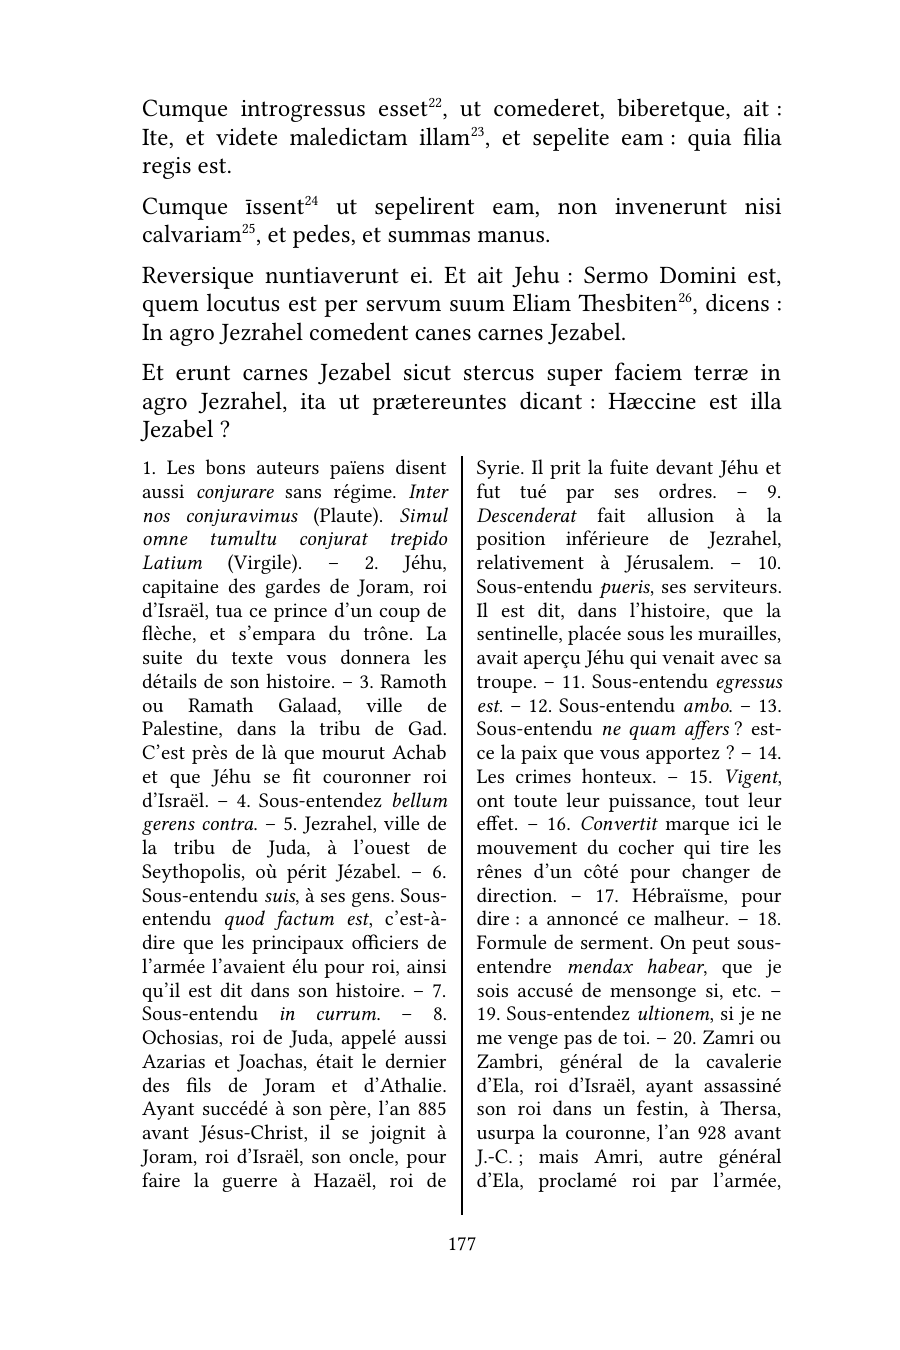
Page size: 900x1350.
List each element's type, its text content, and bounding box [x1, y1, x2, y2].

text Cumque īssent24 ut sepelirent eam, non invenerunt nisi calvariam25, et pedes, et summas manus. [142, 192, 782, 249]
text Cumque introgressus esset22, ut comederet, biberetque, ait : Ite, et videte maledictam illam23, et sepelite eam : quia filia regis est. [142, 94, 782, 180]
text 1. Les bons auteurs païens disent aussi conjurare sans régime. Inter nos conjuravimus (Plaute). Simul omne tumultu conjurat trepido Latium (Virgile). – 2. Jéhu, capitaine des gardes de Joram, roi d’Israël, tua ce prince d’un coup de flèche, et s’empara du trône. La suite du texte vous donnera les détails de son histoire. – 3. Ramoth ou Ramath Galaad, ville de Palestine, dans la tribu de Gad. C’est près de là que mourut Achab et que Jéhu se fit couronner roi d’Israël. – 4. Sous-entendez bellum gerens contra. – 5. Jezrahel, ville de la tribu de Juda, à l’ouest de Seythopolis, où périt Jézabel. – 6. Sous-entendu suis, à ses gens. Sous-entendu quod factum est, c’est-à-dire que les principaux officiers de l’armée l’avaient élu pour roi, ainsi qu’il est dit dans son histoire. – 7. Sous-entendu in currum. – 8. Ochosias, roi de Juda, appelé aussi Azarias et Joachas, était le dernier des fils de Joram et d’Athalie. Ayant succédé à son père, l’an 885 avant Jésus-Christ, il se joignit à Joram, roi d’Israël, son oncle, pour faire la guerre à Hazaël, roi de [142, 456, 447, 1192]
text Syrie. Il prit la fuite devant Jéhu et fut tué par ses ordres. – 9. Descenderat fait allusion à la position inférieure de Jezrahel, relativement à Jérusalem. – 10. Sous-entendu pueris, ses serviteurs. Il est dit, dans l’histoire, que la sentinelle, placée sous les murailles, avait aperçu Jéhu qui venait avec sa troupe. – 11. Sous-entendu egressus est. – 12. Sous-entendu ambo. – 13. Sous-entendu ne quam affers ? est-ce la paix que vous apportez ? – 14. Les crimes honteux. – 15. Vigent, ont toute leur puissance, tout leur effet. – 16. Convertit marque ici le mouvement du cocher qui tire les rênes d’un côté pour changer de direction. – 17. Hébraïsme, pour dire : a annoncé ce malheur. – 18. Formule de serment. On peut sous-entendre mendax habear, que je sois accusé de mensonge si, etc. – 19. Sous-entendez ultionem, si je ne me venge pas de toi. – 20. Zamri ou Zambri, général de la cavalerie d’Ela, roi d’Israël, ayant assassiné son roi dans un festin, à Thersa, usurpa la couronne, l’an 928 avant J.-C. ; mais Amri, autre général d’Ela, proclamé roi par l’armée, [476, 456, 782, 1192]
text Reversique nuntiaverunt ei. Et ait Jehu : Sermo Domini est, quem locutus est per servum suum Eliam Thesbiten26, dicens : In agro Jezrahel comedent canes carnes Jezabel. [142, 261, 782, 347]
text Et erunt carnes Jezabel sicut stercus super faciem terræ in agro Jezrahel, ita ut prætereuntes dicant : Hæccine est illa Jezabel ? [142, 358, 782, 444]
